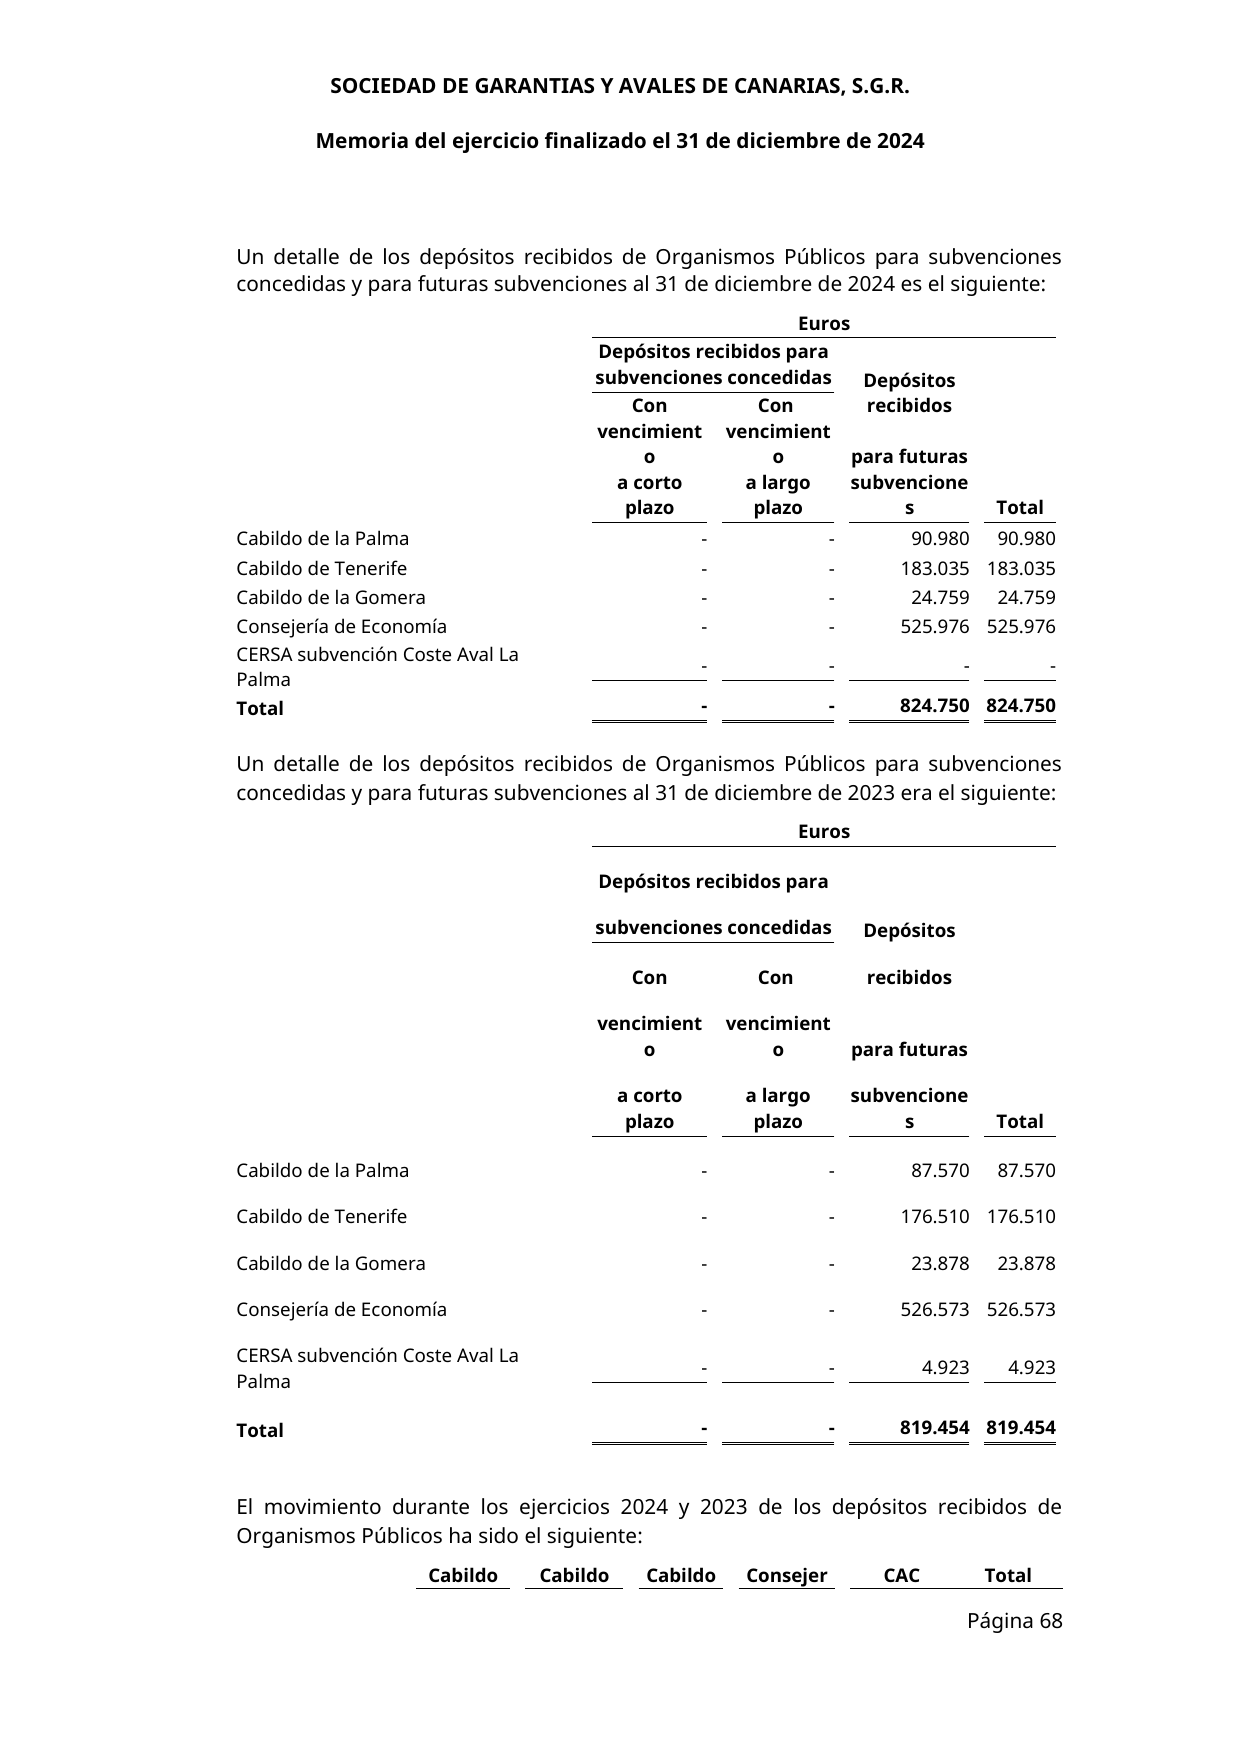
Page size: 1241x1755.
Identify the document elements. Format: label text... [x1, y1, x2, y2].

table_cell - [714, 1415, 842, 1466]
table_cell recibidos [842, 964, 977, 1011]
table_cell Depósitos recibidos para [585, 868, 842, 915]
table_cell para futuras [842, 1011, 977, 1082]
table_cell - [714, 523, 842, 553]
table_cell 87.570 [977, 1158, 1063, 1204]
table_cell Con [714, 393, 842, 418]
table_cell - [585, 1343, 714, 1415]
table_header Euros [585, 310, 1063, 338]
table_cell Total [177, 692, 585, 723]
table_cell 90.980 [977, 523, 1063, 553]
table_cell [842, 868, 977, 915]
table_cell Cabildo de la Palma [177, 1158, 585, 1204]
table_cell [177, 364, 585, 393]
table_cell 819.454 [977, 1415, 1063, 1466]
table_cell [977, 915, 1063, 964]
table_cell - [714, 1204, 842, 1250]
table_cell vencimiento [585, 1011, 714, 1082]
table_cell Total [977, 1083, 1063, 1157]
table_cell Consejería de Economía [177, 612, 585, 641]
table_cell CERSA subvención Coste Aval La Palma [177, 641, 585, 692]
table_cell - [585, 553, 714, 582]
table_header [177, 1562, 416, 1588]
table_cell [177, 469, 585, 523]
table_cell [977, 418, 1063, 469]
table_cell [177, 868, 585, 915]
table_cell a largo plazo [714, 469, 842, 523]
table_cell - [585, 1204, 714, 1250]
table_cell Consejería de Economía [177, 1296, 585, 1343]
table_cell subvenciones concedidas [585, 915, 842, 964]
table_cell [177, 339, 585, 364]
text Un detalle de los depósitos recibidos de Organismos Públicos para subvenciones concedidas y para futuras subvenciones al 31 de diciembre de 2023 era el siguiente: [236, 748, 1063, 806]
table_cell [977, 964, 1063, 1011]
table_cell 525.976 [842, 612, 977, 641]
table_cell Cabildo de Tenerife [177, 553, 585, 582]
table_cell 526.573 [977, 1296, 1063, 1343]
table_cell subvenciones [842, 1083, 977, 1157]
table_cell [977, 393, 1063, 418]
table_cell subvenciones [842, 469, 977, 523]
table_cell - [585, 582, 714, 612]
table_cell 23.878 [977, 1250, 1063, 1296]
table_cell recibidos [842, 393, 977, 418]
table_cell Con [585, 964, 714, 1011]
table_cell 176.510 [842, 1204, 977, 1250]
table_cell [977, 1011, 1063, 1082]
table_cell - [714, 1250, 842, 1296]
table_cell 183.035 [842, 553, 977, 582]
table_cell [177, 964, 585, 1011]
table_cell Total [977, 469, 1063, 523]
table_cell - [585, 1415, 714, 1466]
table_cell 24.759 [977, 582, 1063, 612]
table_header [177, 819, 585, 868]
table_cell [177, 1083, 585, 1157]
table_cell - [585, 1296, 714, 1343]
table_cell - [714, 582, 842, 612]
table_cell vencimiento [585, 418, 714, 469]
table_header [510, 1562, 525, 1588]
table_header Consejer [739, 1562, 835, 1588]
table_cell 525.976 [977, 612, 1063, 641]
table_cell 4.923 [977, 1343, 1063, 1415]
table_cell 176.510 [977, 1204, 1063, 1250]
table_cell - [585, 1250, 714, 1296]
table_cell 90.980 [842, 523, 977, 553]
table_cell [177, 418, 585, 469]
table_cell - [714, 692, 842, 723]
table_cell - [842, 641, 977, 692]
table_cell Con [585, 393, 714, 418]
table_cell a corto plazo [585, 1083, 714, 1157]
table_header Total [953, 1562, 1063, 1588]
table_header [835, 1562, 850, 1588]
table_cell - [977, 641, 1063, 692]
table_cell [977, 364, 1063, 393]
table_cell - [585, 692, 714, 723]
table_cell Depósitos [842, 364, 977, 393]
table_cell - [714, 1158, 842, 1204]
table_cell 87.570 [842, 1158, 977, 1204]
table_cell - [585, 1158, 714, 1204]
table_header Euros [585, 819, 1063, 868]
table_cell Cabildo de la Gomera [177, 1250, 585, 1296]
table_cell Total [177, 1415, 585, 1466]
table_cell - [585, 612, 714, 641]
table_cell 23.878 [842, 1250, 977, 1296]
table_cell 526.573 [842, 1296, 977, 1343]
table_cell vencimiento [714, 1011, 842, 1082]
table_cell 183.035 [977, 553, 1063, 582]
table_cell 824.750 [842, 692, 977, 723]
table_cell Cabildo de la Palma [177, 523, 585, 553]
table_cell [177, 915, 585, 964]
table_cell [842, 339, 977, 364]
table_cell - [714, 641, 842, 692]
table_header Cabildo [416, 1562, 510, 1588]
table_cell 819.454 [842, 1415, 977, 1466]
table_cell [177, 1011, 585, 1082]
table_cell Depósitos [842, 915, 977, 964]
table_cell - [585, 641, 714, 692]
table_cell [977, 868, 1063, 915]
table_header CAC [850, 1562, 953, 1588]
table_cell a corto plazo [585, 469, 714, 523]
table_header Cabildo [525, 1562, 623, 1588]
table_cell [177, 393, 585, 418]
table_cell vencimiento [714, 418, 842, 469]
table_header Cabildo [639, 1562, 723, 1588]
table_cell para futuras [842, 418, 977, 469]
table_header [177, 310, 585, 338]
table_cell - [714, 612, 842, 641]
table_cell Con [714, 964, 842, 1011]
text Un detalle de los depósitos recibidos de Organismos Públicos para subvenciones concedidas y para futuras subvenciones al 31 de diciembre de 2024 es el siguiente: [236, 243, 1063, 297]
table_cell Cabildo de la Gomera [177, 582, 585, 612]
text El movimiento durante los ejercicios 2024 y 2023 de los depósitos recibidos de Organismos Públicos ha sido el siguiente: [236, 1491, 1063, 1549]
table_cell Depósitos recibidos para [585, 339, 842, 364]
table_cell 824.750 [977, 692, 1063, 723]
table_cell a largo plazo [714, 1083, 842, 1157]
table_cell - [714, 553, 842, 582]
table_cell subvenciones concedidas [585, 364, 842, 393]
table_header [723, 1562, 738, 1588]
table_cell CERSA subvención Coste Aval La Palma [177, 1343, 585, 1415]
table_header [623, 1562, 638, 1588]
table_cell - [714, 1343, 842, 1415]
table_cell - [714, 1296, 842, 1343]
table_cell Cabildo de Tenerife [177, 1204, 585, 1250]
table_cell 4.923 [842, 1343, 977, 1415]
table_cell - [585, 523, 714, 553]
table_cell [977, 339, 1063, 364]
table_cell 24.759 [842, 582, 977, 612]
